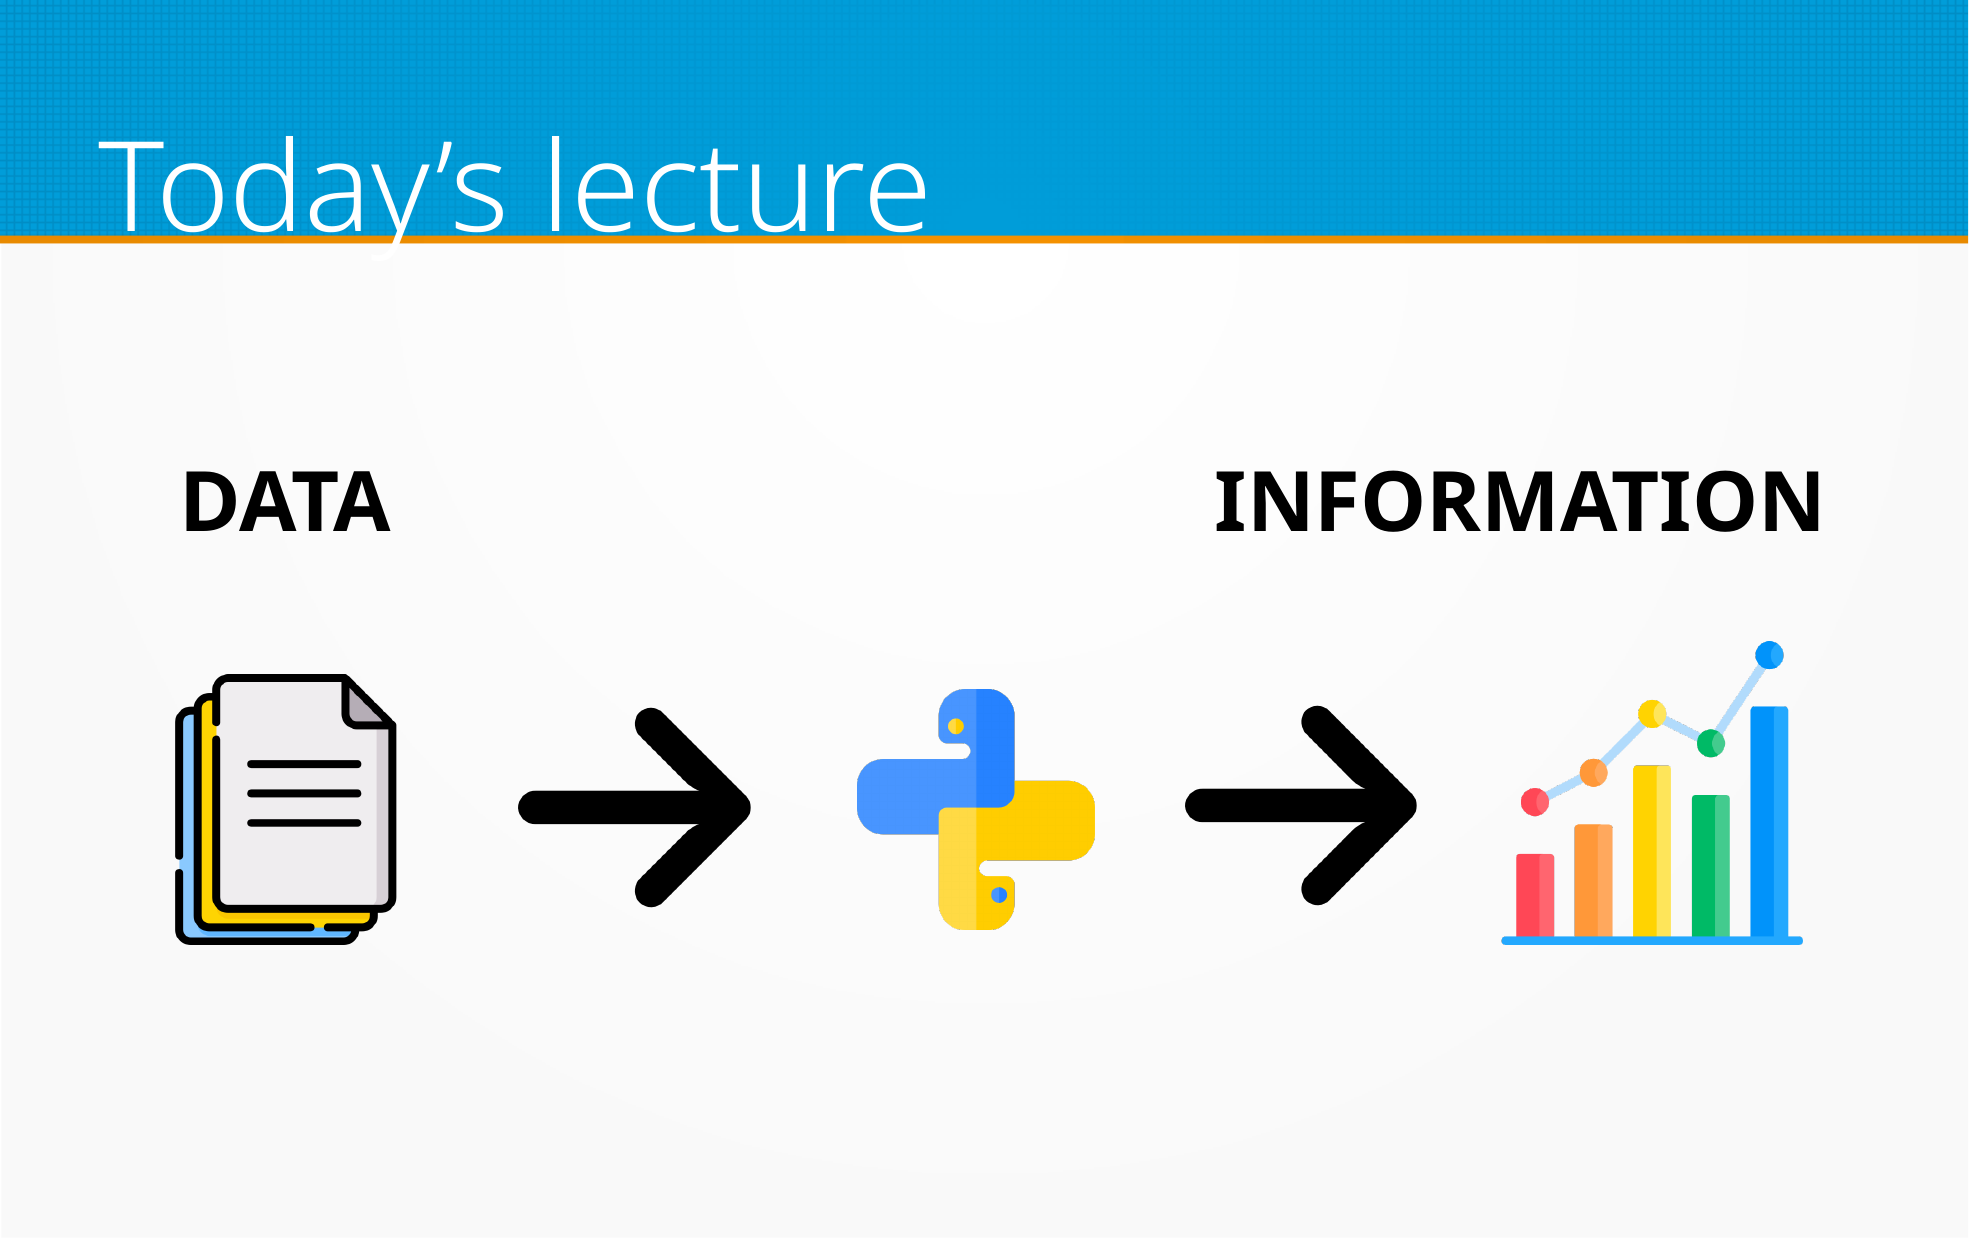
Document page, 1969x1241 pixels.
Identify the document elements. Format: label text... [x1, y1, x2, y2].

text_box INFORMATION [1200, 435, 1968, 644]
text_box DATA [165, 435, 481, 631]
picture [0, 236, 1969, 1241]
title Today’s lecture [98, 49, 1870, 257]
